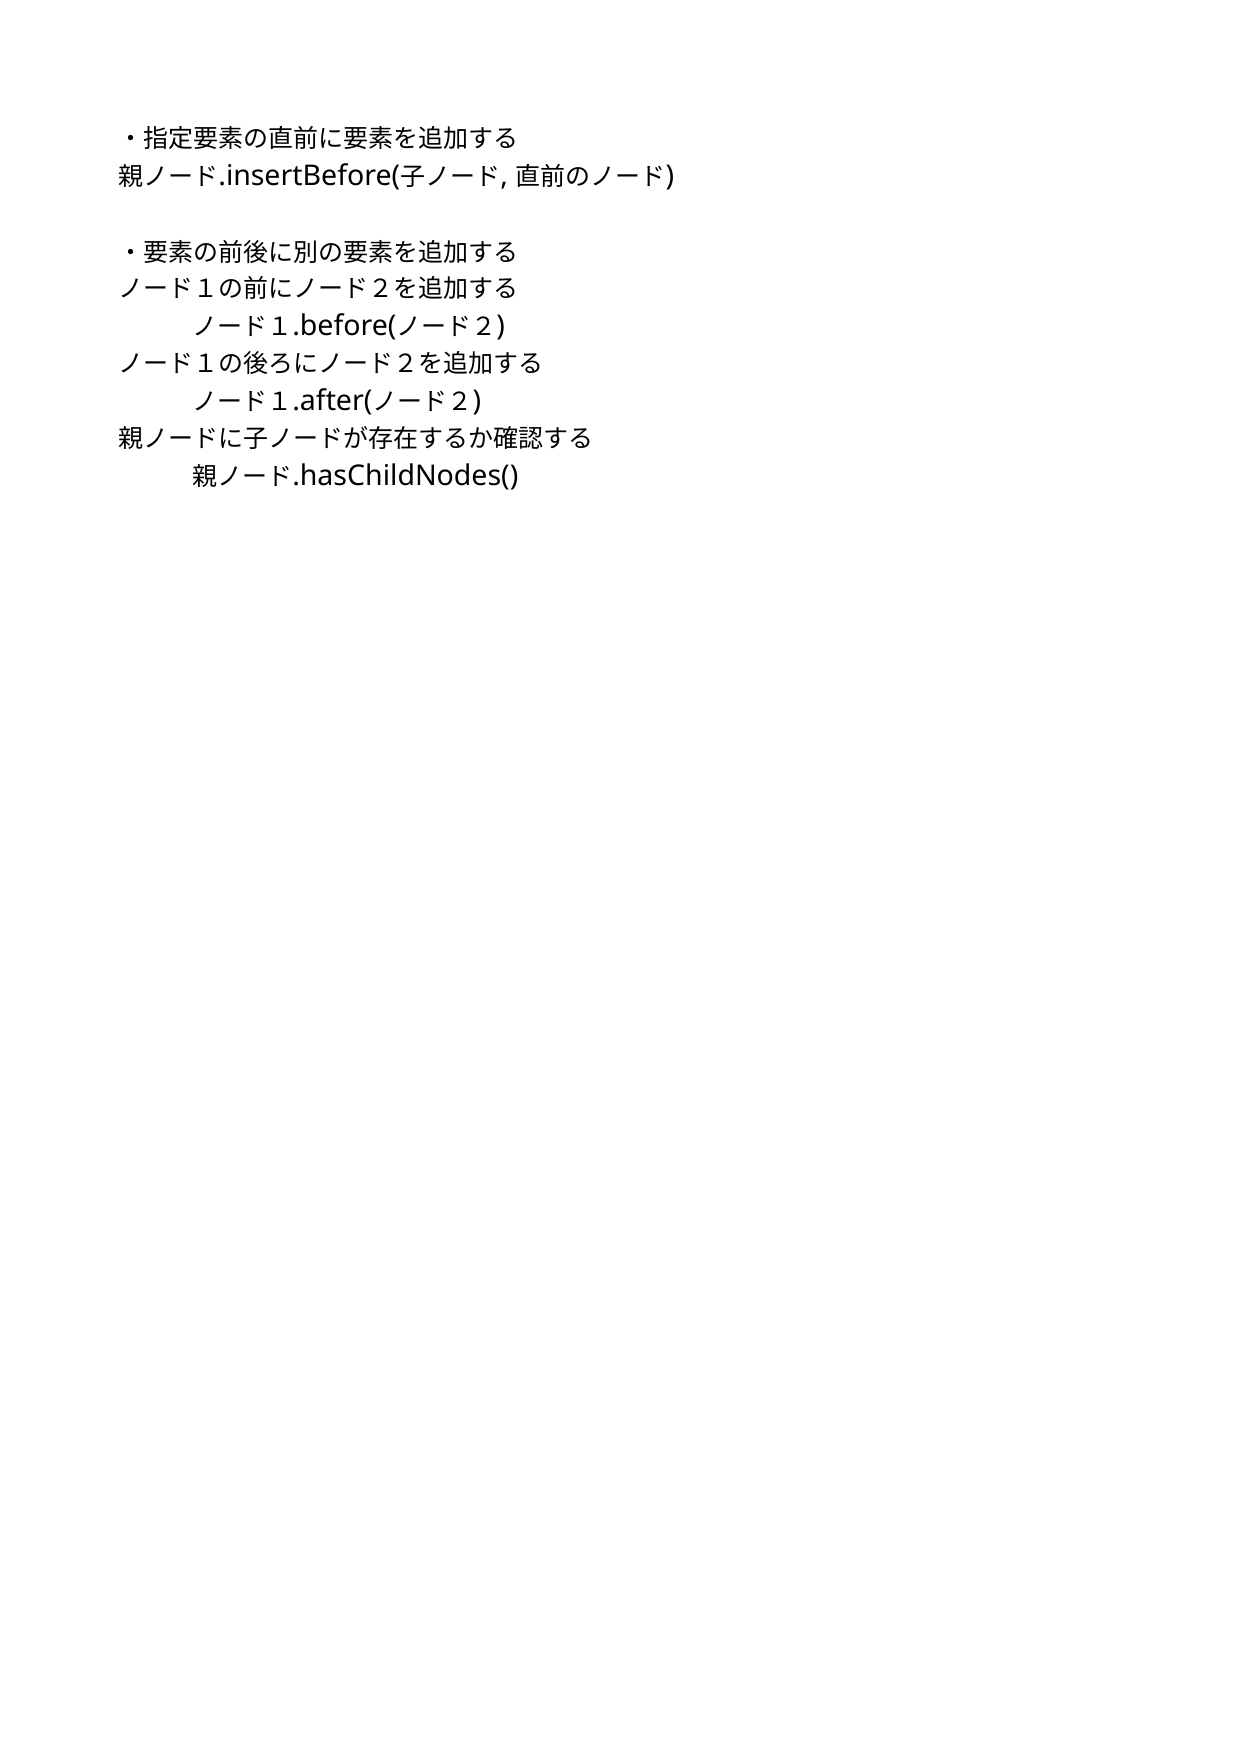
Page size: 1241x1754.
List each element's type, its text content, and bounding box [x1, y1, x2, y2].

text ノード１.before(ノード２) [118, 304, 1122, 343]
text ・要素の前後に別の要素を追加する [118, 232, 1122, 268]
text 親ノード.insertBefore(子ノード, 直前のノード) [118, 154, 1122, 193]
text ノード１の前にノード２を追加する [118, 268, 1122, 304]
text 親ノード.hasChildNodes() [118, 455, 1122, 494]
text 親ノードに子ノードが存在するか確認する [118, 418, 1122, 455]
text ・指定要素の直前に要素を追加する [118, 118, 1122, 154]
text ノード１の後ろにノード２を追加する [118, 343, 1122, 380]
text ノード１.after(ノード２) [118, 380, 1122, 418]
